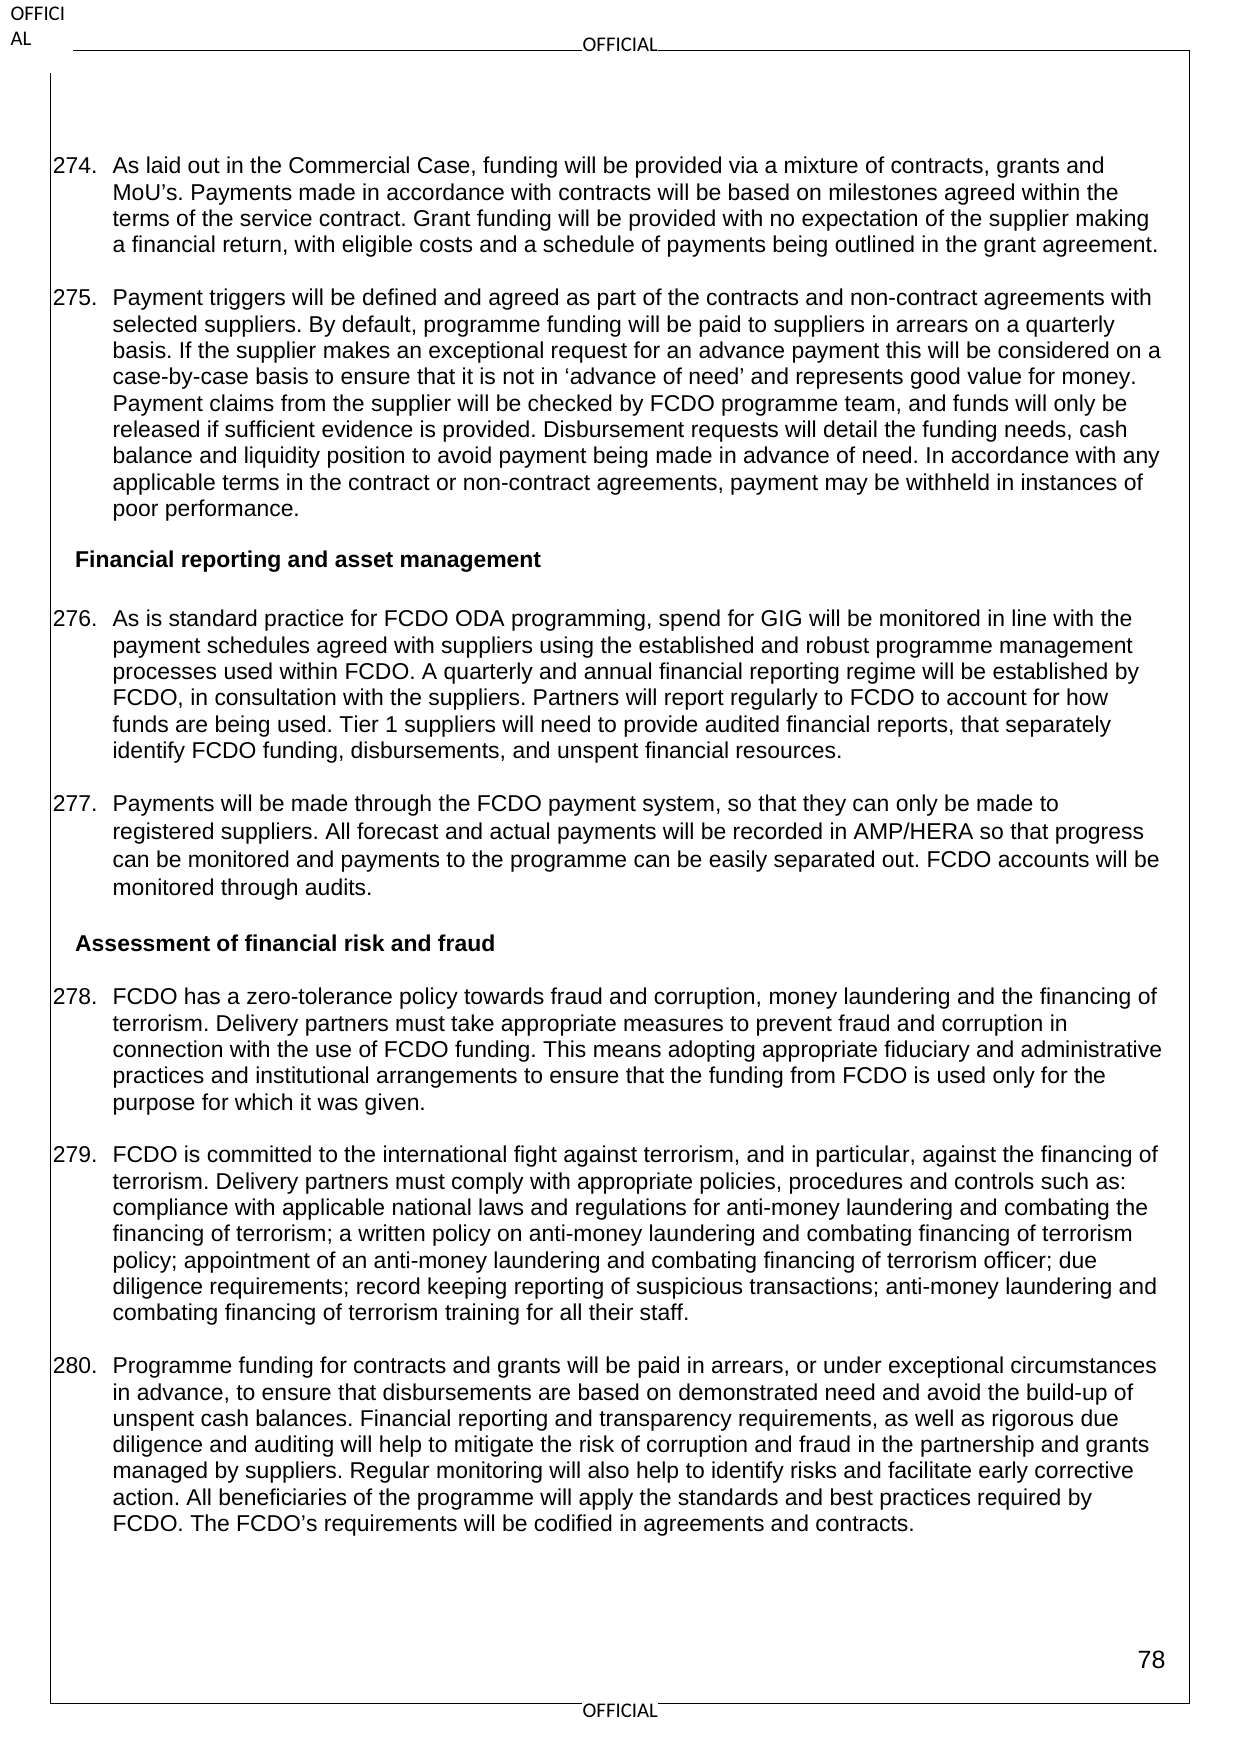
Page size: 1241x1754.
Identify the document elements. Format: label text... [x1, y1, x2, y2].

list FCDO is committed to the international fight against terrorism, and in particular, against the financing of terrorism. Delivery partners must comply with appropriate policies, procedures and controls such as: compliance with applicable national laws and regulations for anti-money laundering and combating the financing of terrorism; a written policy on anti-money laundering and combating financing of terrorism policy; appointment of an anti-money laundering and combating financing of terrorism officer; due diligence requirements; record keeping reporting of suspicious transactions; anti-money laundering and combating financing of terrorism training for all their staff. [75, 1141, 1165, 1326]
list As laid out in the Commercial Case, funding will be provided via a mixture of contracts, grants and MoU’s. Payments made in accordance with contracts will be based on milestones agreed within the terms of the service contract. Grant funding will be provided with no expectation of the supplier making a financial return, with eligible costs and a schedule of payments being outlined in the grant agreement. [75, 152, 1165, 258]
subtitle Financial reporting and asset management [75, 546, 1165, 573]
list Programme funding for contracts and grants will be paid in arrears, or under exceptional circumstances in advance, to ensure that disbursements are based on demonstrated need and avoid the build-up of unspent cash balances. Financial reporting and transparency requirements, as well as rigorous due diligence and auditing will help to mitigate the risk of corruption and fraud in the partnership and grants managed by suppliers. Regular monitoring will also help to identify risks and facilitate early corrective action. All beneficiaries of the programme will apply the standards and best practices required by FCDO. The FCDO’s requirements will be codified in agreements and contracts. [75, 1352, 1165, 1537]
list As is standard practice for FCDO ODA programming, spend for GIG will be monitored in line with the payment schedules agreed with suppliers using the established and robust programme management processes used within FCDO. A quarterly and annual financial reporting regime will be established by FCDO, in consultation with the suppliers. Partners will report regularly to FCDO to account for how funds are being used. Tier 1 suppliers will need to provide audited financial reports, that separately identify FCDO funding, disbursements, and unspent financial resources. [75, 605, 1165, 763]
text Assessment of financial risk and fraud [75, 930, 1165, 957]
list Payments will be made through the FCDO payment system, so that they can only be made to registered suppliers. All forecast and actual payments will be recorded in AMP/HERA so that progress can be monitored and payments to the programme can be easily separated out. FCDO accounts will be monitored through audits. [75, 790, 1165, 901]
list FCDO has a zero-tolerance policy towards fraud and corruption, money laundering and the financing of terrorism. Delivery partners must take appropriate measures to prevent fraud and corruption in connection with the use of FCDO funding. This means adopting appropriate fiduciary and administrative practices and institutional arrangements to ensure that the funding from FCDO is used only for the purpose for which it was given. [75, 983, 1165, 1115]
list Payment triggers will be defined and agreed as part of the contracts and non-contract agreements with selected suppliers. By default, programme funding will be paid to suppliers in arrears on a quarterly basis. If the supplier makes an exceptional request for an advance payment this will be considered on a case-by-case basis to ensure that it is not in ‘advance of need’ and represents good value for money. Payment claims from the supplier will be checked by FCDO programme team, and funds will only be released if sufficient evidence is provided. Disbursement requests will detail the funding needs, cash balance and liquidity position to avoid payment being made in advance of need. In accordance with any applicable terms in the contract or non-contract agreements, payment may be withheld in instances of poor performance. [75, 284, 1165, 521]
